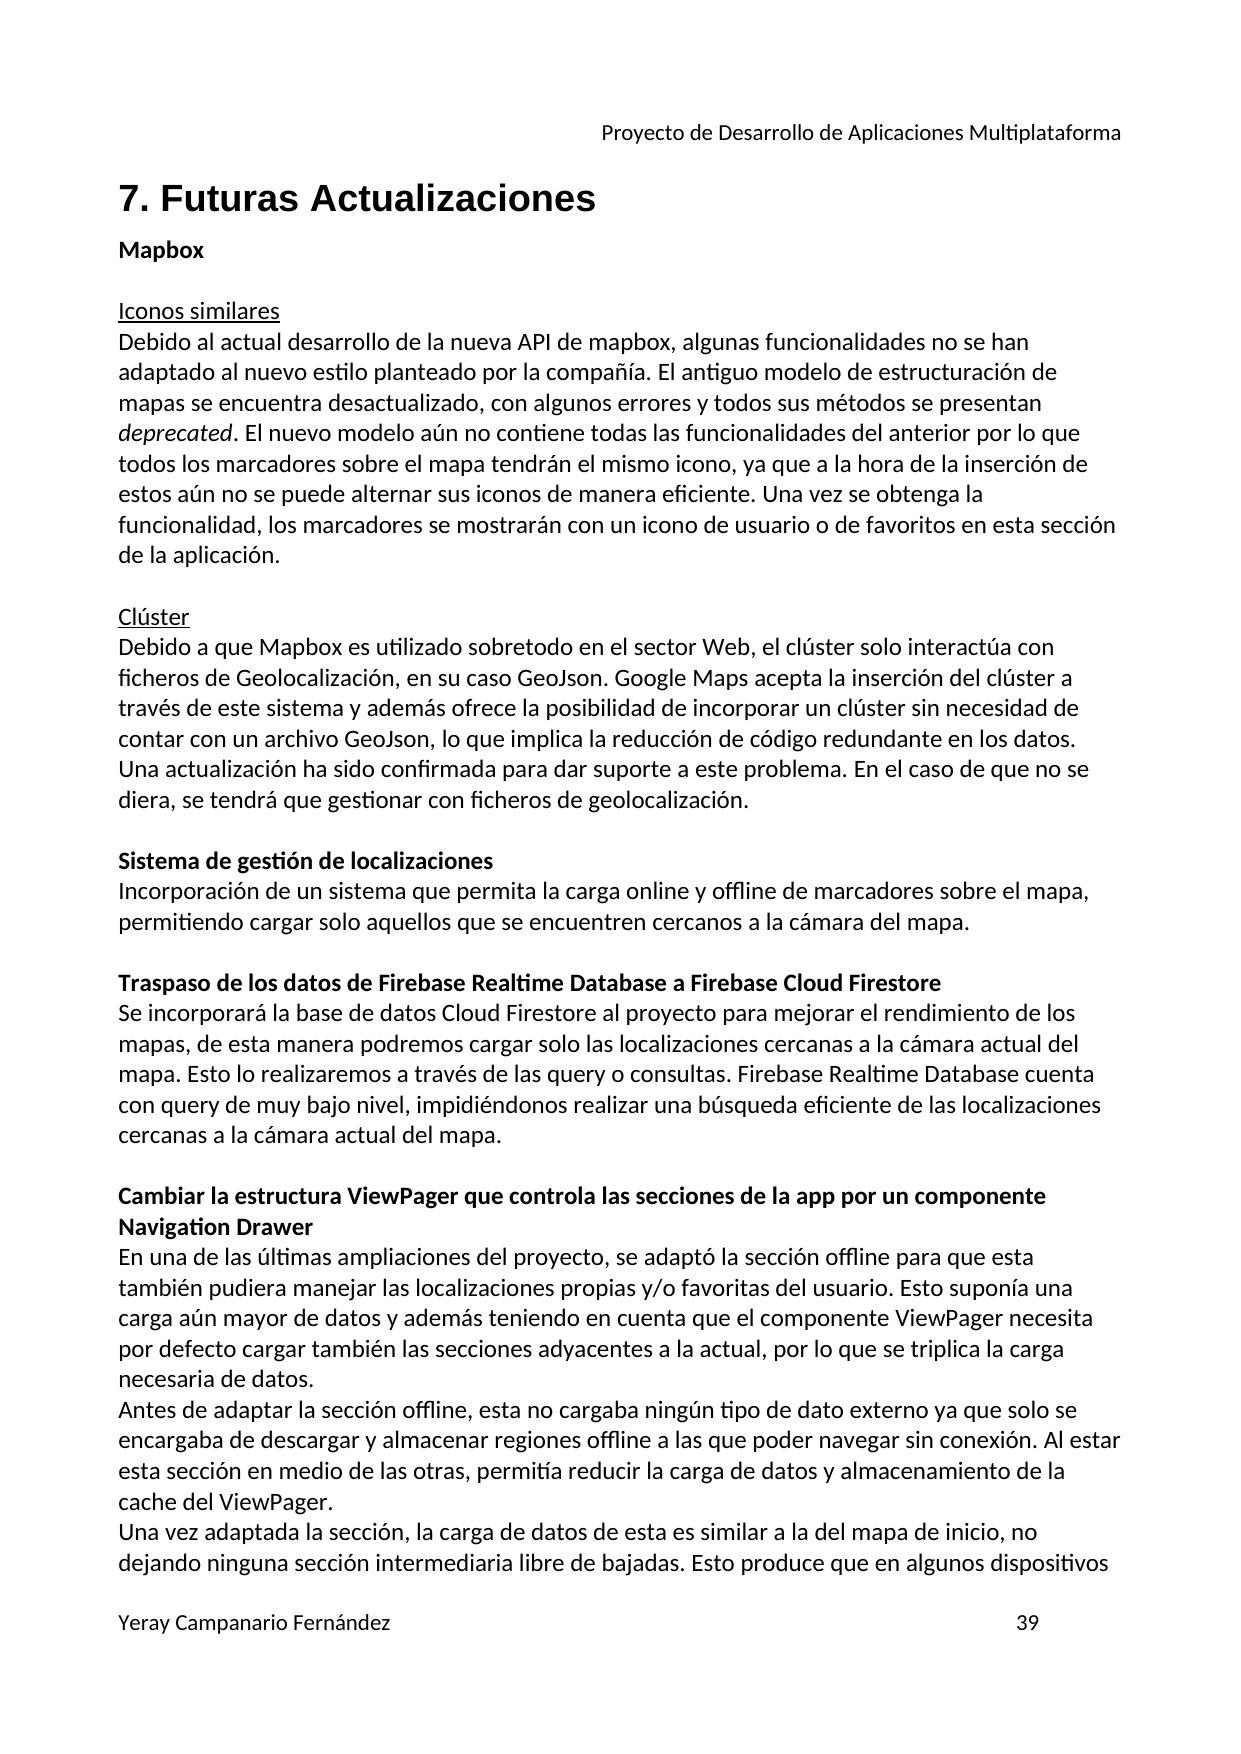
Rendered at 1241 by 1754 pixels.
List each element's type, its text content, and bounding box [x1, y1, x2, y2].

text Iconos similares [118, 295, 1122, 326]
text Se incorporará la base de datos Cloud Firestore al proyecto para mejorar el rendimiento de los mapas, de esta manera podremos cargar solo las localizaciones cercanas a la cámara actual del mapa. Esto lo realizaremos a través de las query o consultas. Firebase Realtime Database cuenta con query de muy bajo nivel, impidiéndonos realizar una búsqueda eficiente de las localizaciones cercanas a la cámara actual del mapa. [118, 997, 1122, 1150]
text En una de las últimas ampliaciones del proyecto, se adaptó la sección offline para que esta también pudiera manejar las localizaciones propias y/o favoritas del usuario. Esto suponía una carga aún mayor de datos y además teniendo en cuenta que el componente ViewPager necesita por defecto cargar también las secciones adyacentes a la actual, por lo que se triplica la carga necesaria de datos. [118, 1242, 1122, 1394]
text Debido al actual desarrollo de la nueva API de mapbox, algunas funcionalidades no se han adaptado al nuevo estilo planteado por la compañía. El antiguo modelo de estructuración de mapas se encuentra desactualizado, con algunos errores y todos sus métodos se presentan deprecated. El nuevo modelo aún no contiene todas las funcionalidades del anterior por lo que todos los marcadores sobre el mapa tendrán el mismo icono, ya que a la hora de la inserción de estos aún no se puede alternar sus iconos de manera eficiente. Una vez se obtenga la funcionalidad, los marcadores se mostrarán con un icono de usuario o de favoritos en esta sección de la aplicación. [118, 326, 1122, 570]
subtitle 7. Futuras Actualizaciones [118, 176, 1122, 219]
text Debido a que Mapbox es utilizado sobretodo en el sector Web, el clúster solo interactúa con ficheros de Geolocalización, en su caso GeoJson. Google Maps acepta la inserción del clúster a través de este sistema y además ofrece la posibilidad de incorporar un clúster sin necesidad de contar con un archivo GeoJson, lo que implica la reducción de código redundante en los datos. Una actualización ha sido confirmada para dar suporte a este problema. En el caso de que no se diera, se tendrá que gestionar con ficheros de geolocalización. [118, 631, 1122, 814]
text Traspaso de los datos de Firebase Realtime Database a Firebase Cloud Firestore [118, 967, 1122, 997]
text Incorporación de un sistema que permita la carga online y offline de marcadores sobre el mapa, permitiendo cargar solo aquellos que se encuentren cercanos a la cámara del mapa. [118, 875, 1122, 936]
text Una vez adaptada la sección, la carga de datos de esta es similar a la del mapa de inicio, no dejando ninguna sección intermediaria libre de bajadas. Esto produce que en algunos dispositivos [118, 1516, 1122, 1577]
text Cambiar la estructura ViewPager que controla las secciones de la app por un componente Navigation Drawer [118, 1181, 1122, 1242]
text Antes de adaptar la sección offline, esta no cargaba ningún tipo de dato externo ya que solo se encargaba de descargar y almacenar regiones offline a las que poder navegar sin conexión. Al estar esta sección en medio de las otras, permitía reducir la carga de datos y almacenamiento de la cache del ViewPager. [118, 1394, 1122, 1516]
text Sistema de gestión de localizaciones [118, 845, 1122, 875]
text Mapbox [118, 234, 1122, 265]
text Clúster [118, 601, 1122, 631]
